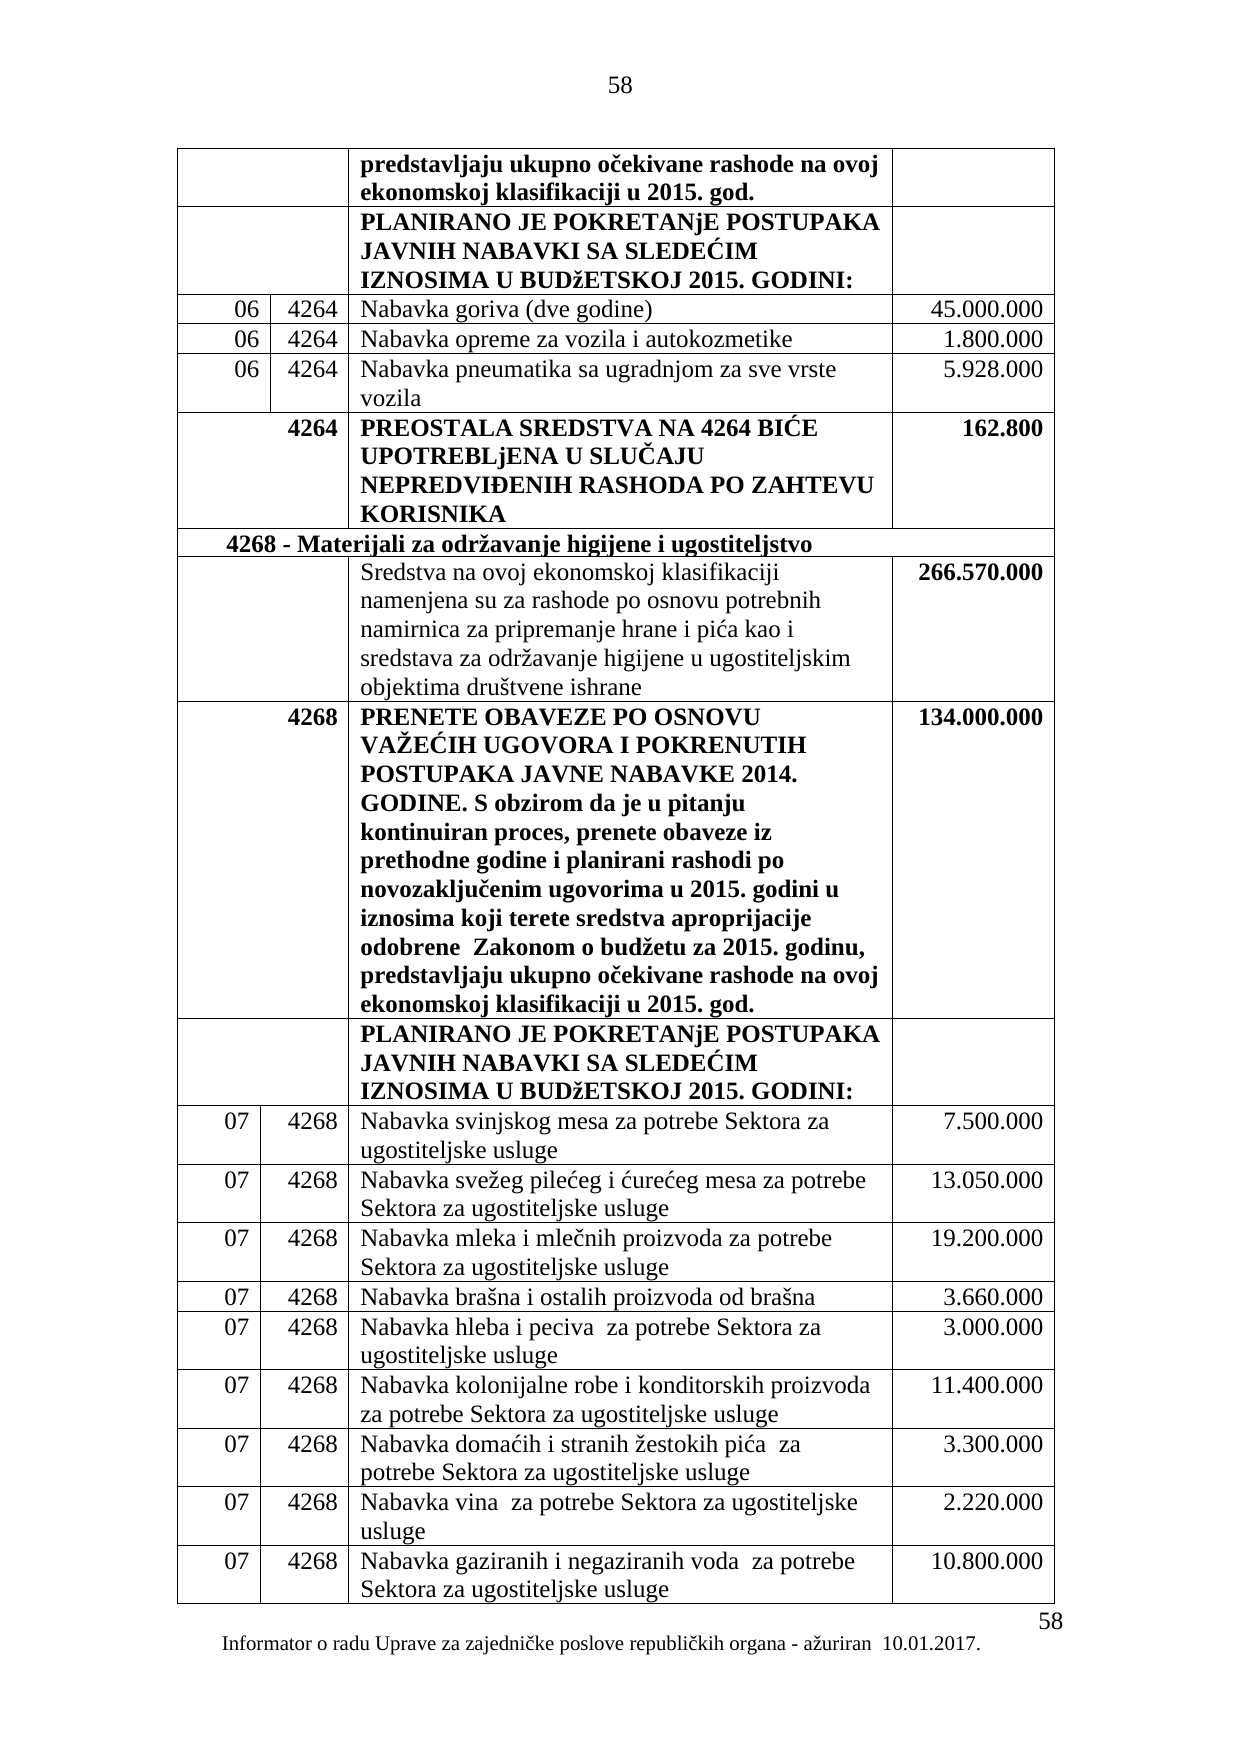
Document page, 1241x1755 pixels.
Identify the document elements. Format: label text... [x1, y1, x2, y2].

table_cell 4268 [261, 1370, 348, 1428]
table_cell 4268 [261, 1487, 348, 1545]
table_cell Nabavka vina za potrebe Sektora za ugostitelјske usluge [349, 1487, 892, 1545]
table_cell 3.300.000 [893, 1429, 1054, 1486]
table_cell 10.800.000 [893, 1546, 1054, 1603]
table_cell 3.000.000 [893, 1312, 1054, 1369]
table_cell Nabavka domaćih i stranih žestokih pića za potrebe Sektora za ugostitelјske usluge [349, 1429, 892, 1486]
table_cell 11.400.000 [893, 1370, 1054, 1428]
table_cell Nabavka hleba i peciva za potrebe Sektora za ugostitelјske usluge [349, 1312, 892, 1369]
table_cell 06 [178, 324, 270, 353]
table_cell 4268 [261, 1282, 348, 1311]
table_cell Nabavka mleka i mlečnih proizvoda za potrebe Sektora za ugostitelјske usluge [349, 1223, 892, 1281]
table_cell Nabavka svinjskog mesa za potrebe Sektora za ugostitelјske usluge [349, 1106, 892, 1164]
table_cell 4268 [261, 1312, 348, 1369]
table_cell 06 [178, 295, 270, 323]
table_cell 4268 [261, 1165, 348, 1222]
table_cell 4268 [261, 1546, 348, 1603]
table_cell 4268 [178, 702, 348, 1018]
table_cell 5.928.000 [893, 354, 1054, 412]
table_cell 3.660.000 [893, 1282, 1054, 1311]
table_cell 4264 [271, 324, 348, 353]
table_cell 07 [178, 1223, 260, 1281]
table_cell [178, 557, 348, 701]
table_cell 19.200.000 [893, 1223, 1054, 1281]
table_cell PRENETE OBAVEZE PO OSNOVU VAŽEĆIH UGOVORA I POKRENUTIH POSTUPAKA JAVNE NABAVKE 2014. GODINE. S obzirom da je u pitanju kontinuiran proces, prenete obaveze iz prethodne godine i planirani rashodi po novozaklјučenim ugovorima u 2015. godini u iznosima koji terete sredstva aproprijacije odobrene Zakonom o budžetu za 2015. godinu, predstavlјaju ukupno očekivane rashode na ovoj ekonomskoj klasifikaciji u 2015. god. [349, 702, 892, 1018]
table_cell Nabavka pneumatika sa ugradnjom za sve vrste vozila [349, 354, 892, 412]
table_cell 266.570.000 [893, 557, 1054, 701]
table_cell PLANIRANO JE POKRETANјE POSTUPAKA JAVNIH NABAVKI SA SLEDEĆIM IZNOSIMA U BUDžETSKOJ 2015. GODINI: [349, 1019, 892, 1105]
table_cell Nabavka opreme za vozila i autokozmetike [349, 324, 892, 353]
table_cell predstavlјaju ukupno očekivane rashode na ovoj ekonomskoj klasifikaciji u 2015. god. [349, 149, 892, 206]
table_cell 06 [178, 354, 270, 412]
table_cell 1.800.000 [893, 324, 1054, 353]
table_cell 4264 [271, 354, 348, 412]
table_cell Nabavka brašna i ostalih proizvoda od brašna [349, 1282, 892, 1311]
table_cell [893, 149, 1054, 206]
table_cell 07 [178, 1370, 260, 1428]
table_cell PREOSTALA SREDSTVA NA 4264 BIĆE UPOTREBLjENA U SLUČAJU NEPREDVIĐENIH RASHODA PO ZAHTEVU KORISNIKA [349, 413, 892, 528]
table_cell 07 [178, 1165, 260, 1222]
table_cell Nabavka svežeg pilećeg i ćurećeg mesa za potrebe Sektora za ugostitelјske usluge [349, 1165, 892, 1222]
table_cell 7.500.000 [893, 1106, 1054, 1164]
table_cell 13.050.000 [893, 1165, 1054, 1222]
table_cell PLANIRANO JE POKRETANјE POSTUPAKA JAVNIH NABAVKI SA SLEDEĆIM IZNOSIMA U BUDžETSKOJ 2015. GODINI: [349, 207, 892, 293]
table_cell 4268 [261, 1223, 348, 1281]
table_cell Nabavka gaziranih i negaziranih voda za potrebe Sektora za ugostitelјske usluge [349, 1546, 892, 1603]
table_cell 4268 [261, 1429, 348, 1486]
table_cell 162.800 [893, 413, 1054, 528]
table_cell 134.000.000 [893, 702, 1054, 1018]
table_cell [893, 207, 1054, 293]
table_cell 4264 [178, 413, 348, 528]
table_cell 07 [178, 1312, 260, 1369]
table_cell 07 [178, 1282, 260, 1311]
table_cell [178, 149, 348, 206]
table_cell [893, 1019, 1054, 1105]
table_cell 07 [178, 1546, 260, 1603]
table_cell 4264 [271, 295, 348, 323]
table_cell 4268 [261, 1106, 348, 1164]
table_cell [178, 207, 348, 293]
table_cell 07 [178, 1429, 260, 1486]
table_cell Nabavka kolonijalne robe i konditorskih proizvoda za potrebe Sektora za ugostitelјske usluge [349, 1370, 892, 1428]
table_cell Nabavka goriva (dve godine) [349, 295, 892, 323]
table_cell 2.220.000 [893, 1487, 1054, 1545]
table_cell Sredstva na ovoj ekonomskoj klasifikaciji namenjena su za rashode po osnovu potrebnih namirnica za pripremanje hrane i pića kao i sredstava za održavanje higijene u ugostitelјskim objektima društvene ishrane [349, 557, 892, 701]
table_cell [178, 1019, 348, 1105]
table_cell 45.000.000 [893, 295, 1054, 323]
table_cell 07 [178, 1106, 260, 1164]
table_cell 4268 - Materijali za održavanje higijene i ugostitelјstvo [178, 529, 1054, 556]
table_cell 07 [178, 1487, 260, 1545]
